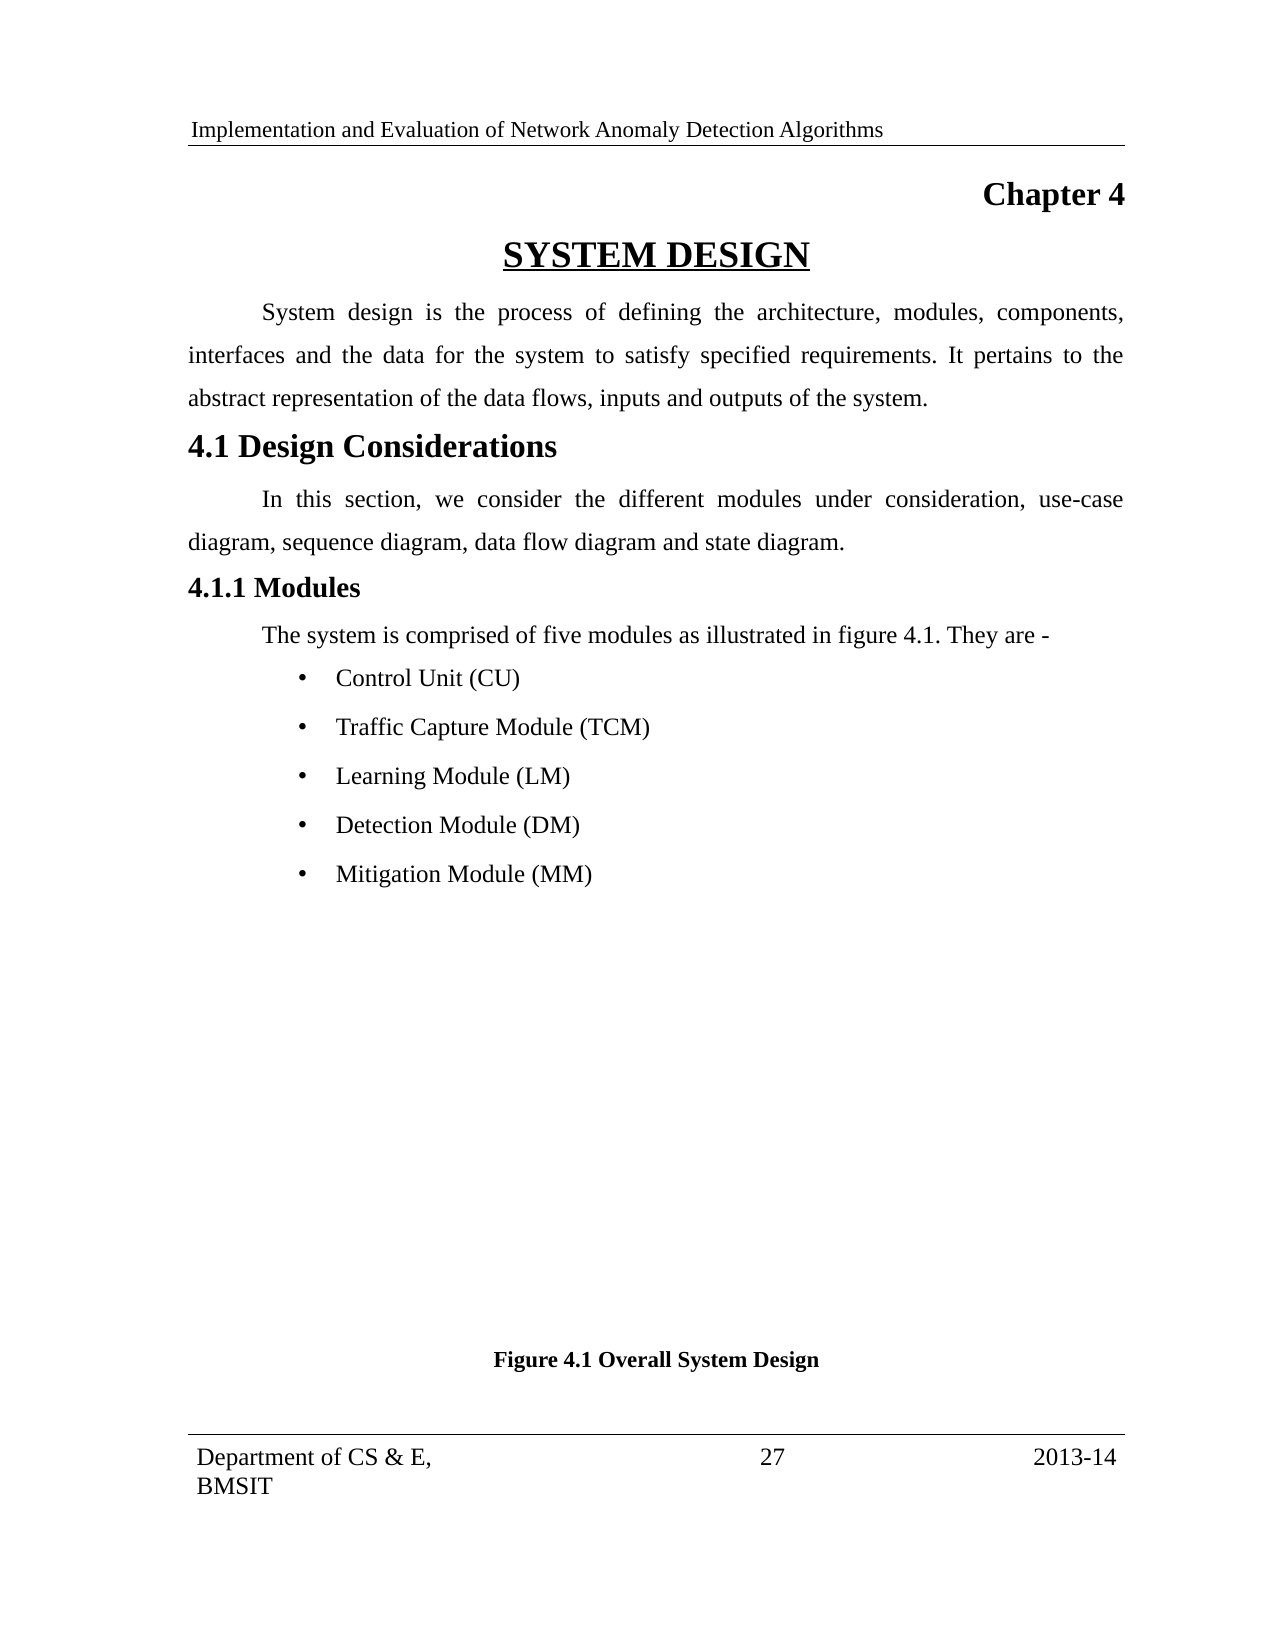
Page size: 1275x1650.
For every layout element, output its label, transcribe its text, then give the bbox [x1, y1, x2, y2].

text Chapter 4 [188, 174, 1125, 213]
text The system is comprised of five modules as illustrated in figure 4.1. They are - [188, 620, 1125, 649]
list Mitigation Module (MM) [298, 859, 1125, 888]
text In this section, we consider the different modules under consideration, use-case diagram, sequence diagram, data flow diagram and state diagram. [188, 484, 1125, 556]
subtitle 4.1.1 Modules [188, 570, 1125, 603]
list Traffic Capture Module (TCM) [298, 712, 1125, 741]
list Detection Module (DM) [298, 811, 1125, 839]
list Learning Module (LM) [298, 761, 1125, 790]
text Figure 4.1 Overall System Design [188, 1346, 1125, 1373]
list Control Unit (CU) [298, 663, 1125, 692]
subtitle 4.1 Design Considerations [188, 426, 1125, 464]
text System design is the process of defining the architecture, modules, components, interfaces and the data for the system to satisfy specified requirements. It pertains to the abstract representation of the data flows, inputs and outputs of the system. [188, 297, 1125, 412]
title SYSTEM DESIGN [188, 232, 1125, 275]
